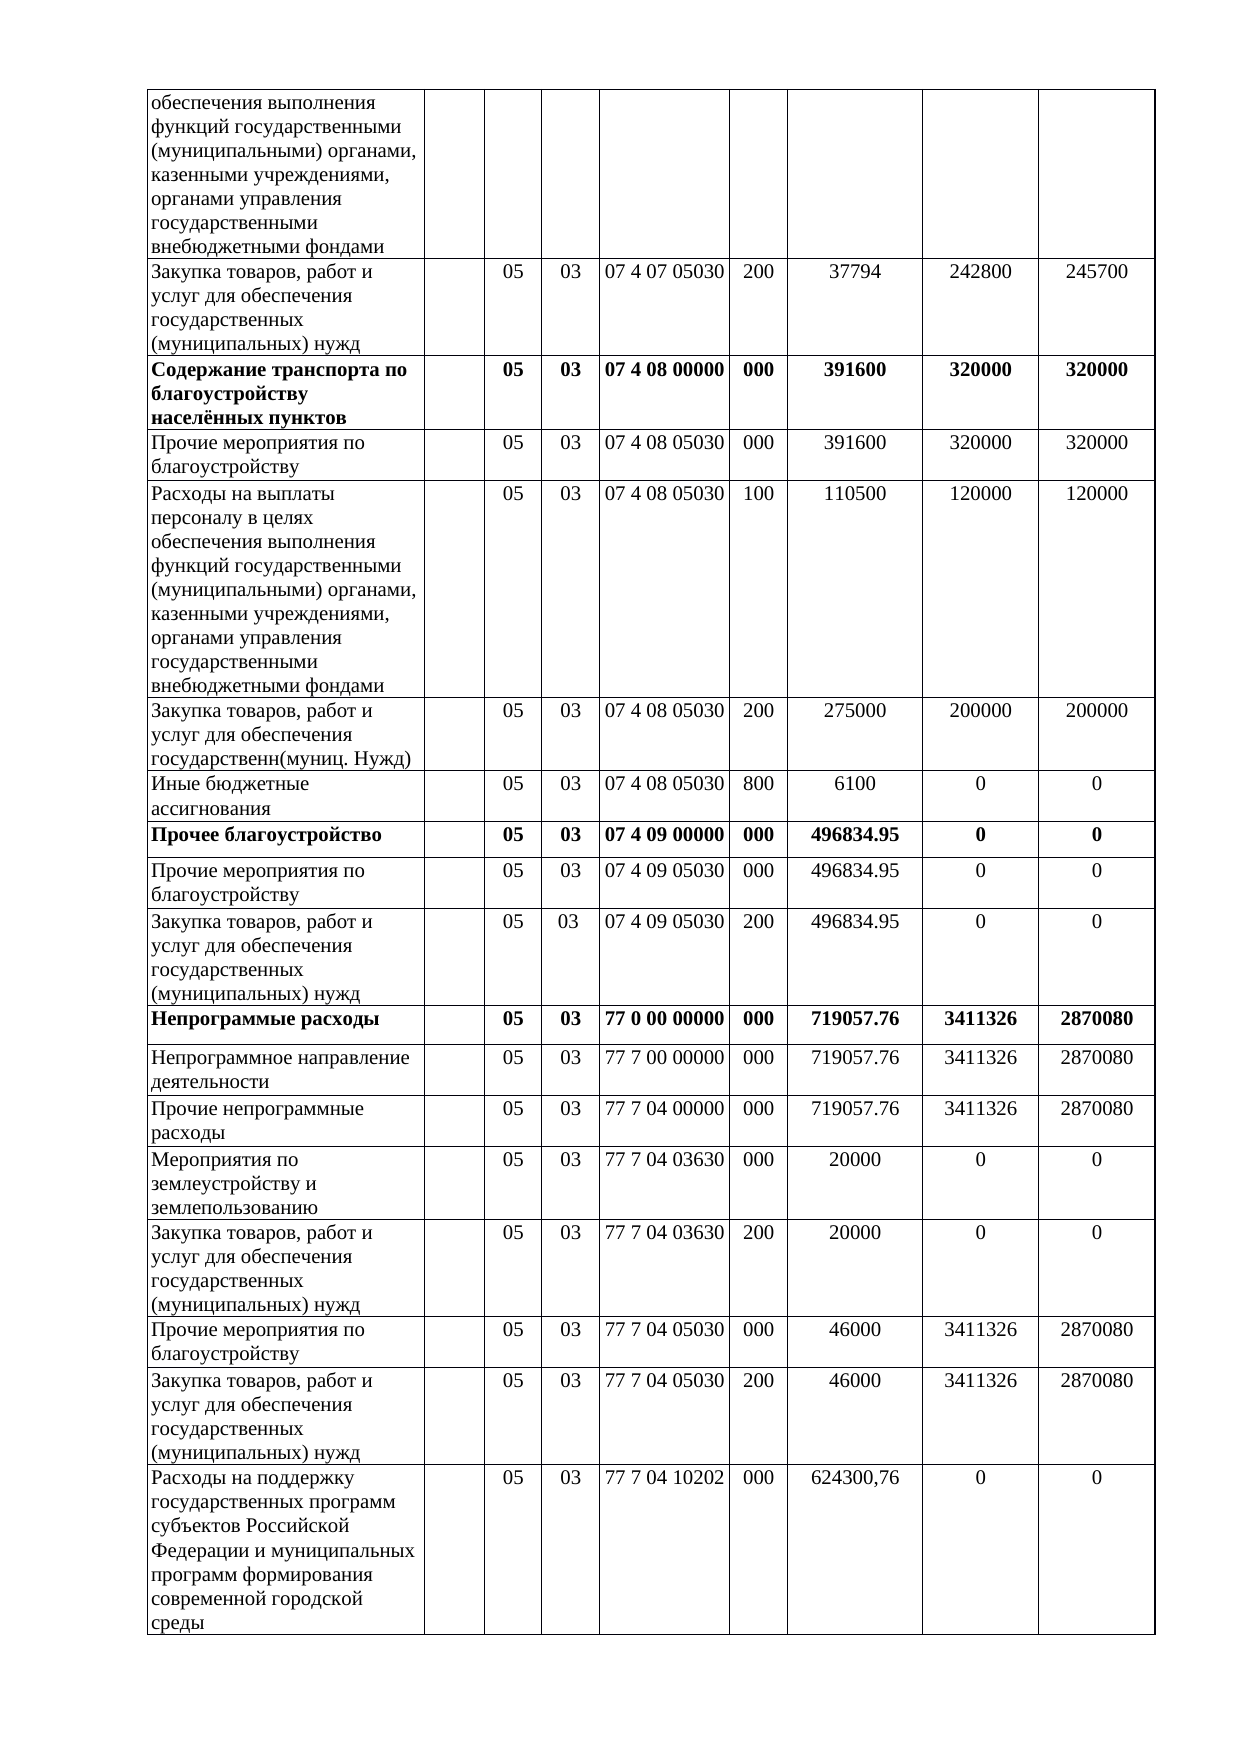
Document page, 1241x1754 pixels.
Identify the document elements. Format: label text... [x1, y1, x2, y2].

table_cell 200000 [1039, 698, 1154, 770]
table_cell Прочие непрограммные расходы [148, 1096, 424, 1146]
table_cell 624300,76 [788, 1465, 922, 1634]
table_cell 000 [730, 356, 787, 429]
table_cell 03 [542, 858, 599, 908]
table_cell 0 [1039, 771, 1154, 821]
table_cell [425, 1368, 484, 1464]
table_cell 0 [923, 1147, 1038, 1219]
table_cell 000 [730, 1317, 787, 1367]
table_cell 77 7 04 10202 [600, 1465, 729, 1634]
table_cell 07 4 09 05030 [600, 858, 729, 908]
table_cell [425, 771, 484, 821]
table_cell 000 [730, 430, 787, 479]
table_cell 20000 [788, 1147, 922, 1219]
table_cell [425, 90, 484, 258]
table_cell 0 [1039, 1220, 1154, 1316]
table_cell Закупка товаров, работ и услуг для обеспечения государственных (муниципальных) нужд [148, 909, 424, 1005]
table_cell 05 [485, 858, 541, 908]
table_cell 03 [542, 1317, 599, 1367]
table_cell 0 [1039, 858, 1154, 908]
table_cell [425, 1045, 484, 1095]
table_cell 000 [730, 1465, 787, 1634]
table_cell [600, 90, 729, 258]
table_cell Закупка товаров, работ и услуг для обеспечения государственн(муниц. Нужд) [148, 698, 424, 770]
table_cell 000 [730, 1096, 787, 1146]
table_cell 3411326 [923, 1317, 1038, 1367]
table_cell 05 [485, 698, 541, 770]
table_cell 496834,95 [788, 858, 922, 908]
table_cell 0 [923, 909, 1038, 1005]
table_cell Мероприятия по землеустройству и землепользованию [148, 1147, 424, 1219]
table_cell 0 [1039, 909, 1154, 1005]
table_cell 245700 [1039, 259, 1154, 355]
table_cell 0 [923, 1220, 1038, 1316]
table_cell 0 [1039, 1147, 1154, 1219]
table_cell Закупка товаров, работ и услуг для обеспечения государственных (муниципальных) нужд [148, 1368, 424, 1464]
table_cell 2870080 [1039, 1317, 1154, 1367]
table_cell 03 [542, 698, 599, 770]
table_cell 05 [485, 1045, 541, 1095]
table_cell Закупка товаров, работ и услуг для обеспечения государственных (муниципальных) нужд [148, 259, 424, 355]
table_cell 77 7 04 03630 [600, 1147, 729, 1219]
table_cell 3411326 [923, 1006, 1038, 1044]
table_cell [485, 90, 541, 258]
table_cell 05 [485, 822, 541, 857]
table_cell 496834,95 [788, 909, 922, 1005]
table_cell 77 7 04 00000 [600, 1096, 729, 1146]
table_cell 07 4 08 05030 [600, 698, 729, 770]
table_cell 03 [542, 356, 599, 429]
table_cell 6100 [788, 771, 922, 821]
table_cell [425, 822, 484, 857]
table_cell 275000 [788, 698, 922, 770]
table_cell 07 4 07 05030 [600, 259, 729, 355]
table_cell 77 7 04 05030 [600, 1317, 729, 1367]
table_cell 719057,76 [788, 1096, 922, 1146]
table_cell 77 7 04 05030 [600, 1368, 729, 1464]
table_cell 200 [730, 1368, 787, 1464]
table_cell 05 [485, 259, 541, 355]
table_cell 0 [923, 822, 1038, 857]
table_cell [425, 858, 484, 908]
table_cell 03 [542, 771, 599, 821]
table_cell 200 [730, 698, 787, 770]
table_cell 0 [923, 1465, 1038, 1634]
table_cell Расходы на поддержку государственных программ субъектов Российской Федерации и муниципальных программ формирования современной городской среды [148, 1465, 424, 1634]
table_cell 05 [485, 1368, 541, 1464]
table_cell 320000 [923, 430, 1038, 479]
table_cell 200 [730, 259, 787, 355]
table_cell 03 [542, 430, 599, 479]
table_cell [425, 259, 484, 355]
table_cell 3411326 [923, 1096, 1038, 1146]
table_cell 03 [542, 1147, 599, 1219]
table_cell 77 7 00 00000 [600, 1045, 729, 1095]
table_cell обеспечения выполнения функций государственными (муниципальными) органами, казенными учреждениями, органами управления государственными внебюджетными фондами [148, 90, 424, 258]
table_cell 110500 [788, 481, 922, 697]
table_cell 000 [730, 1147, 787, 1219]
table_cell 800 [730, 771, 787, 821]
table_cell 05 [485, 1147, 541, 1219]
table_cell 200 [730, 909, 787, 1005]
table_cell 77 0 00 00000 [600, 1006, 729, 1044]
table_cell 0 [1039, 822, 1154, 857]
table_cell 05 [485, 1317, 541, 1367]
table_cell 000 [730, 858, 787, 908]
table_cell 46000 [788, 1368, 922, 1464]
table_cell [425, 481, 484, 697]
table_cell [425, 698, 484, 770]
table_cell [425, 1317, 484, 1367]
table_cell 120000 [923, 481, 1038, 697]
table_cell 05 [485, 430, 541, 479]
table_cell 2870080 [1039, 1368, 1154, 1464]
table_cell [788, 90, 922, 258]
table_cell 03 [542, 481, 599, 697]
table_cell 03 [542, 259, 599, 355]
table_cell 391600 [788, 356, 922, 429]
table_cell 77 7 04 03630 [600, 1220, 729, 1316]
table_cell [425, 1220, 484, 1316]
table_cell 000 [730, 1006, 787, 1044]
table_cell 46000 [788, 1317, 922, 1367]
table_cell 03 [542, 1368, 599, 1464]
table_cell [425, 1096, 484, 1146]
table_cell Иные бюджетные ассигнования [148, 771, 424, 821]
table_cell 320000 [923, 356, 1038, 429]
table_cell 03 [542, 1096, 599, 1146]
table_cell 03 [542, 1006, 599, 1044]
table_cell 07 4 09 05030 [600, 909, 729, 1005]
table_cell Содержание транспорта по благоустройству населённых пунктов [148, 356, 424, 429]
table_cell 320000 [1039, 356, 1154, 429]
table_cell 03 [542, 822, 599, 857]
table_cell 0 [923, 771, 1038, 821]
table_cell 120000 [1039, 481, 1154, 697]
table_cell 3411326 [923, 1368, 1038, 1464]
table_cell 05 [485, 771, 541, 821]
table_cell 03 [542, 1465, 599, 1634]
table_cell [542, 90, 599, 258]
table_cell 03 [542, 1220, 599, 1316]
table_cell 07 4 08 00000 [600, 356, 729, 429]
table_cell 03 [542, 1045, 599, 1095]
table_cell 0 [923, 858, 1038, 908]
table_cell [425, 1147, 484, 1219]
table_cell 05 [485, 909, 541, 1005]
table_cell 05 [485, 1096, 541, 1146]
table_cell [425, 909, 484, 1005]
table_cell 000 [730, 822, 787, 857]
table_cell 07 4 08 05030 [600, 481, 729, 697]
table_cell 05 [485, 481, 541, 697]
table_cell Закупка товаров, работ и услуг для обеспечения государственных (муниципальных) нужд [148, 1220, 424, 1316]
table_cell [923, 90, 1038, 258]
table_cell [425, 1465, 484, 1634]
table_cell [425, 356, 484, 429]
table_cell 391600 [788, 430, 922, 479]
table_cell 2870080 [1039, 1045, 1154, 1095]
table_cell 05 [485, 1465, 541, 1634]
table_cell 719057,76 [788, 1045, 922, 1095]
table_cell 100 [730, 481, 787, 697]
table_cell 320000 [1039, 430, 1154, 479]
table_cell Прочие мероприятия по благоустройству [148, 430, 424, 479]
table_cell [425, 1006, 484, 1044]
table_cell 07 4 09 00000 [600, 822, 729, 857]
table_cell Расходы на выплаты персоналу в целях обеспечения выполнения функций государственными (муниципальными) органами, казенными учреждениями, органами управления государственными внебюджетными фондами [148, 481, 424, 697]
table_cell 05 [485, 356, 541, 429]
table_cell [1039, 90, 1154, 258]
table_cell 07 4 08 05030 [600, 430, 729, 479]
table_cell [730, 90, 787, 258]
table_cell 05 [485, 1220, 541, 1316]
table_cell 2870080 [1039, 1096, 1154, 1146]
table_cell 200000 [923, 698, 1038, 770]
table_cell 000 [730, 1045, 787, 1095]
table_cell 2870080 [1039, 1006, 1154, 1044]
table_cell 0 [1039, 1465, 1154, 1634]
table_cell Непрограммное направление деятельности [148, 1045, 424, 1095]
table_cell 3411326 [923, 1045, 1038, 1095]
table_cell 200 [730, 1220, 787, 1316]
table_cell 20000 [788, 1220, 922, 1316]
table_cell 242800 [923, 259, 1038, 355]
table_cell 03 [542, 909, 599, 1005]
table_cell Непрограммые расходы [148, 1006, 424, 1044]
table_cell Прочее благоустройство [148, 822, 424, 857]
table_cell Прочие мероприятия по благоустройству [148, 1317, 424, 1367]
table_cell 37794 [788, 259, 922, 355]
table_cell 496834,95 [788, 822, 922, 857]
table_cell 07 4 08 05030 [600, 771, 729, 821]
table_cell 05 [485, 1006, 541, 1044]
table_cell [425, 430, 484, 479]
table_cell Прочие мероприятия по благоустройству [148, 858, 424, 908]
table_cell 719057,76 [788, 1006, 922, 1044]
